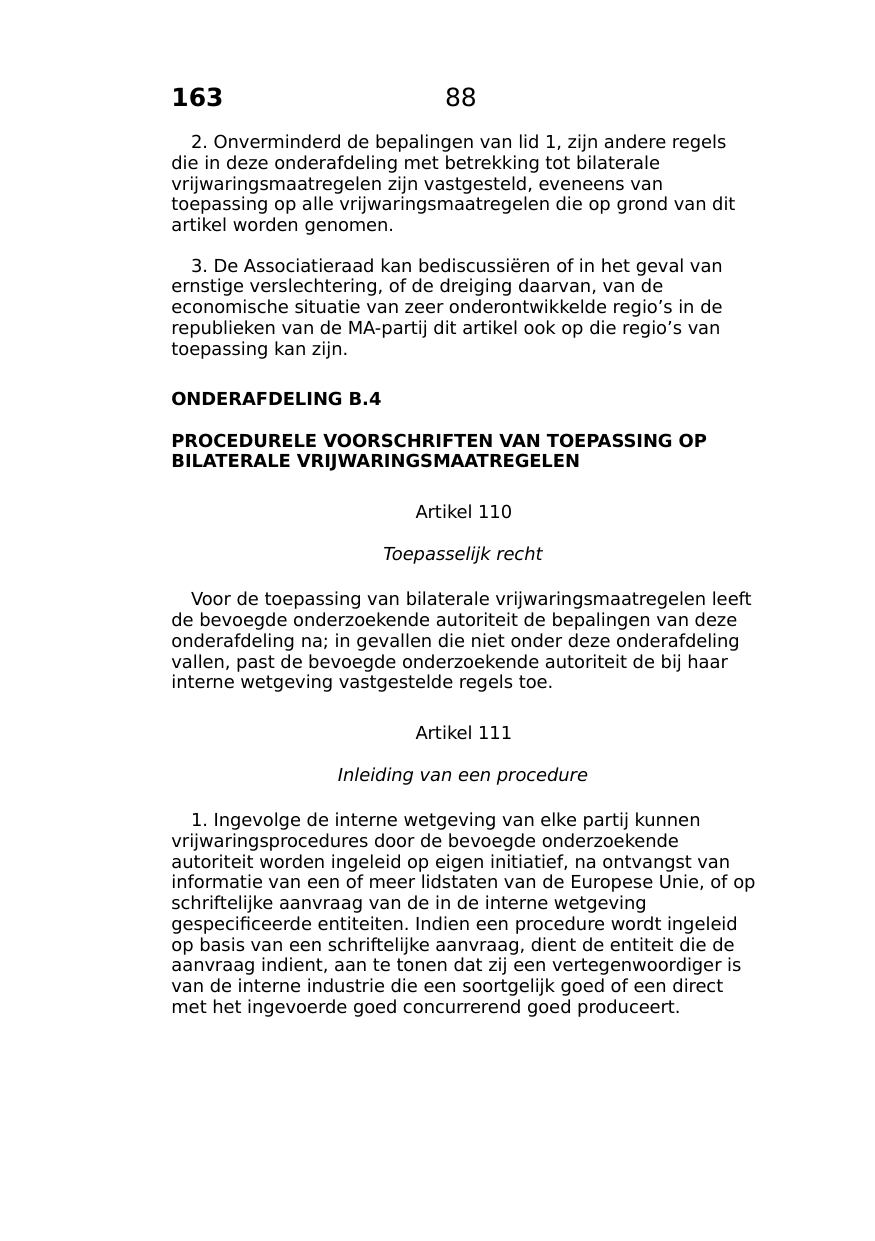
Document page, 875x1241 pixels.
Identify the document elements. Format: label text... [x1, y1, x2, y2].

text 3. De Associatieraad kan bediscussiëren of in het geval van ernstige verslechtering, of de dreiging daarvan, van de economische situatie van zeer onderontwikkelde regio’s in de republieken van de MA-partij dit artikel ook op die regio’s van toepassing kan zijn. [171, 256, 756, 359]
text 1. Ingevolge de interne wetgeving van elke partij kunnen vrijwaringsprocedures door de bevoegde onderzoekende autoriteit worden ingeleid op eigen initiatief, na ontvangst van informatie van een of meer lidstaten van de Europese Unie, of op schriftelijke aanvraag van de in de interne wetgeving gespecificeerde entiteiten. Indien een procedure wordt ingeleid op basis van een schriftelijke aanvraag, dient de entiteit die de aanvraag indient, aan te tonen dat zij een vertegenwoordiger is van de interne industrie die een soortgelijk goed of een direct met het ingevoerde goed concurrerend goed produceert. [171, 810, 756, 1017]
text 2. Onverminderd de bepalingen van lid 1, zijn andere regels die in deze onderafdeling met betrekking tot bilaterale vrijwaringsmaatregelen zijn vastgesteld, eveneens van toepassing op alle vrijwaringsmaatregelen die op grond van dit artikel worden genomen. [171, 132, 756, 236]
subtitle Artikel 111 Inleiding van een procedure [171, 723, 756, 785]
text Voor de toepassing van bilaterale vrijwaringsmaatregelen leeft de bevoegde onderzoekende autoriteit de bepalingen van deze onderafdeling na; in gevallen die niet onder deze onderafdeling vallen, past de bevoegde onderzoekende autoriteit de bij haar interne wetgeving vastgestelde regels toe. [171, 589, 756, 693]
subtitle Artikel 110 Toepasselijk recht [171, 502, 756, 564]
subtitle ONDERAFDELING B.4 PROCEDURELE VOORSCHRIFTEN VAN TOEPASSING OP BILATERALE VRIJWARINGSMAATREGELEN [171, 389, 756, 472]
